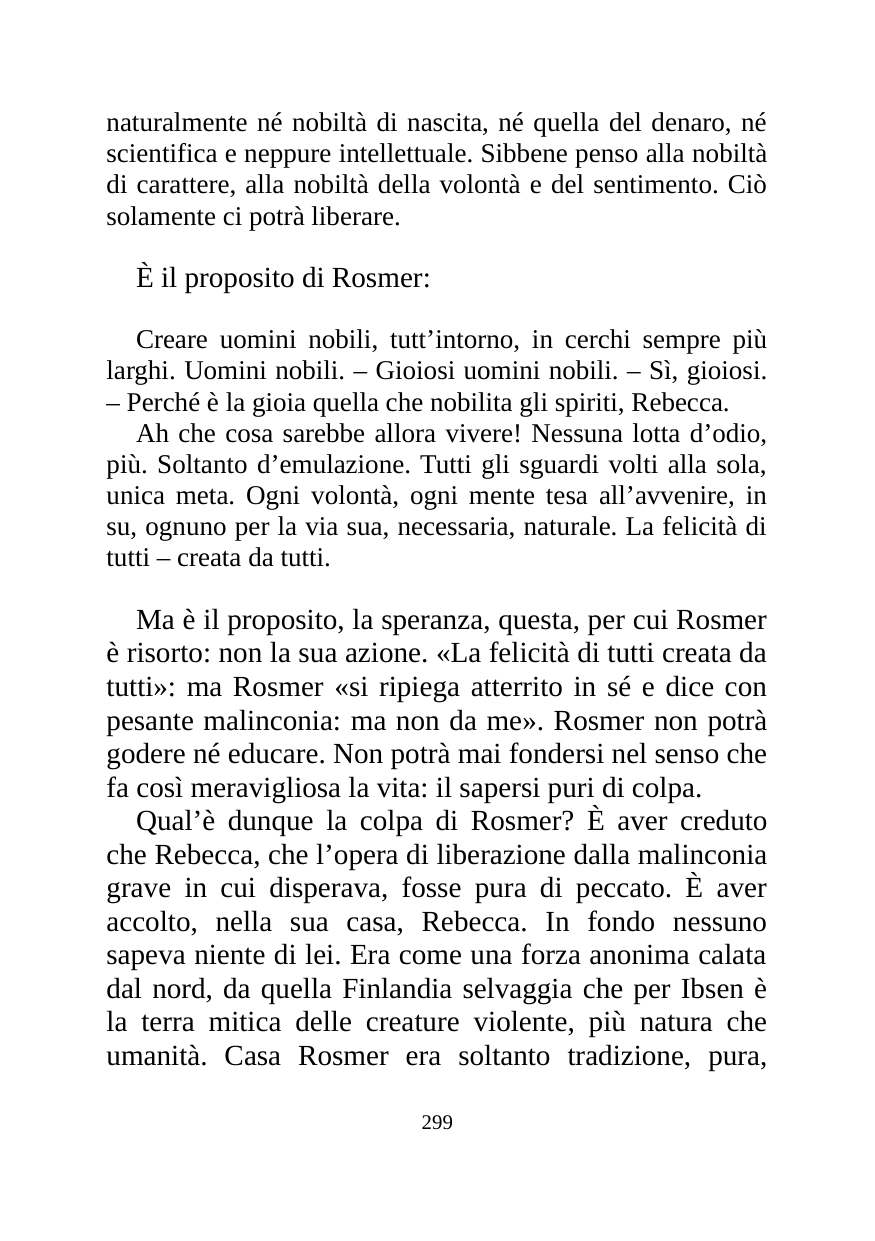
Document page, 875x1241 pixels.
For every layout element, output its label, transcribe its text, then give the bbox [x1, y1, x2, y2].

text Creare uomini nobili, tutt’intorno, in cerchi sempre più larghi. Uomini nobili. – Gioiosi uomini nobili. – Sì, gioiosi. – Perché è la gioia quella che nobilita gli spiriti, Rebecca. [106, 323, 768, 417]
text È il proposito di Rosmer: [106, 260, 768, 294]
text Qual’è dunque la colpa di Rosmer? È aver creduto che Rebecca, che l’opera di liberazione dalla malinconia grave in cui disperava, fosse pura di peccato. È aver accolto, nella sua casa, Rebecca. In fondo nessuno sapeva niente di lei. Era come una forza anonima calata dal nord, da quella Finlandia selvaggia che per Ibsen è la terra mitica delle creature violente, più natura che umanità. Casa Rosmer era soltanto tradizione, pura, [106, 803, 768, 1072]
text Ma è il proposito, la speranza, questa, per cui Rosmer è risorto: non la sua azione. «La felicità di tutti creata da tutti»: ma Rosmer «si ripiega atterrito in sé e dice con pesante malinconia: ma non da me». Rosmer non potrà godere né educare. Non potrà mai fondersi nel senso che fa così meravigliosa la vita: il sapersi puri di colpa. [106, 602, 768, 803]
text Ah che cosa sarebbe allora vivere! Nessuna lotta d’odio, più. Soltanto d’emulazione. Tutti gli sguardi volti alla sola, unica meta. Ogni volontà, ogni mente tesa all’avvenire, in su, ognuno per la via sua, necessaria, naturale. La felicità di tutti – creata da tutti. [106, 417, 768, 572]
text naturalmente né nobiltà di nascita, né quella del denaro, né scientifica e neppure intellettuale. Sibbene penso alla nobiltà di carattere, alla nobiltà della volontà e del sentimento. Ciò solamente ci potrà liberare. [106, 106, 768, 231]
